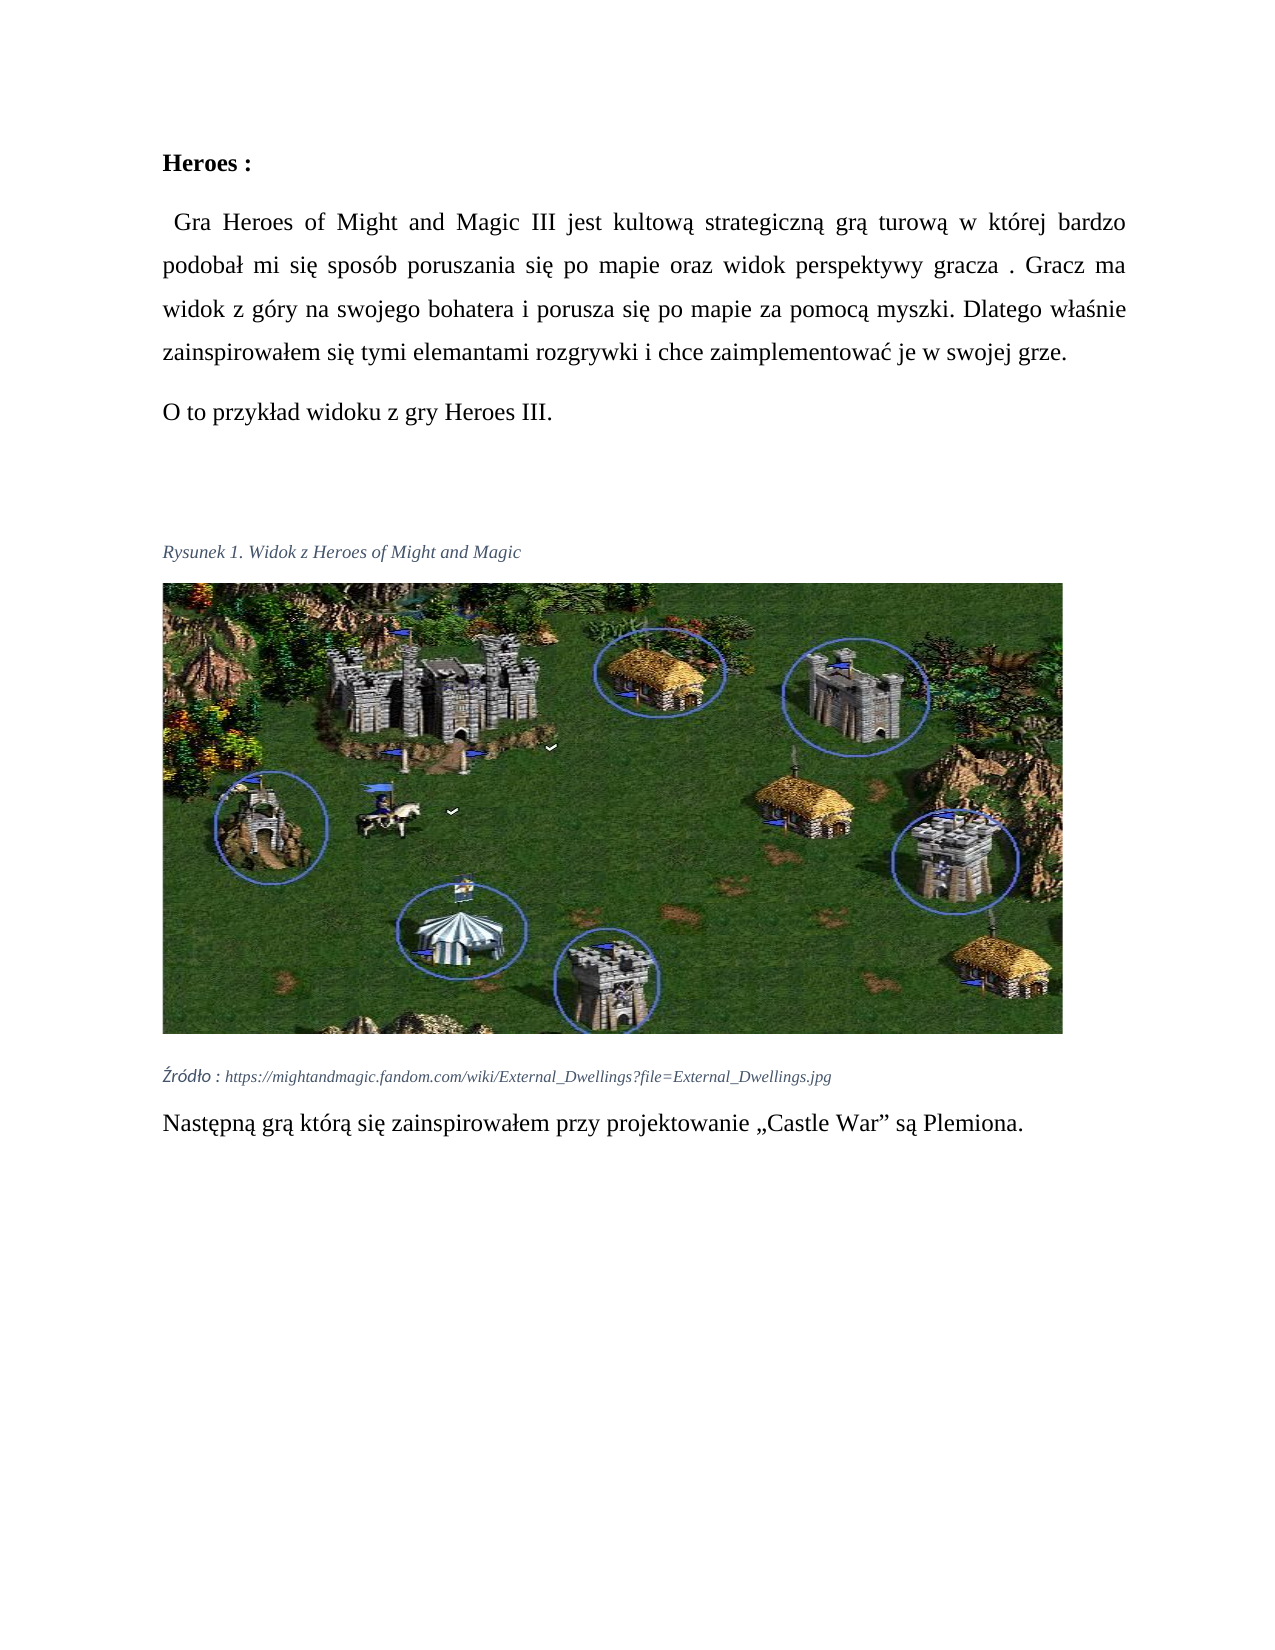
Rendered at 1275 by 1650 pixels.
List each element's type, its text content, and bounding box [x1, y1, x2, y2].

text Następną grą którą się zainspirowałem przy projektowanie „Castle War” są Plemiona. [162, 1108, 1127, 1137]
text Źródło : https://mightandmagic.fandom.com/wiki/External_Dwellings?file=External_Dwellings.jpg [162, 1064, 1127, 1087]
text Rysunek 1. Widok z Heroes of Might and Magic [162, 541, 1127, 563]
text O to przykład widoku z gry Heroes III. [162, 397, 1127, 425]
text Heroes : [162, 148, 1127, 176]
text Gra Heroes of Might and Magic III jest kultową strategiczną grą turową w której bardzo podobał mi się sposób poruszania się po mapie oraz widok perspektywy gracza . Gracz ma widok z góry na swojego bohatera i porusza się po mapie za pomocą myszki. Dlatego właśnie zainspirowałem się tymi elemantami rozgrywki i chce zaimplementować je w swojej grze. [162, 207, 1127, 366]
